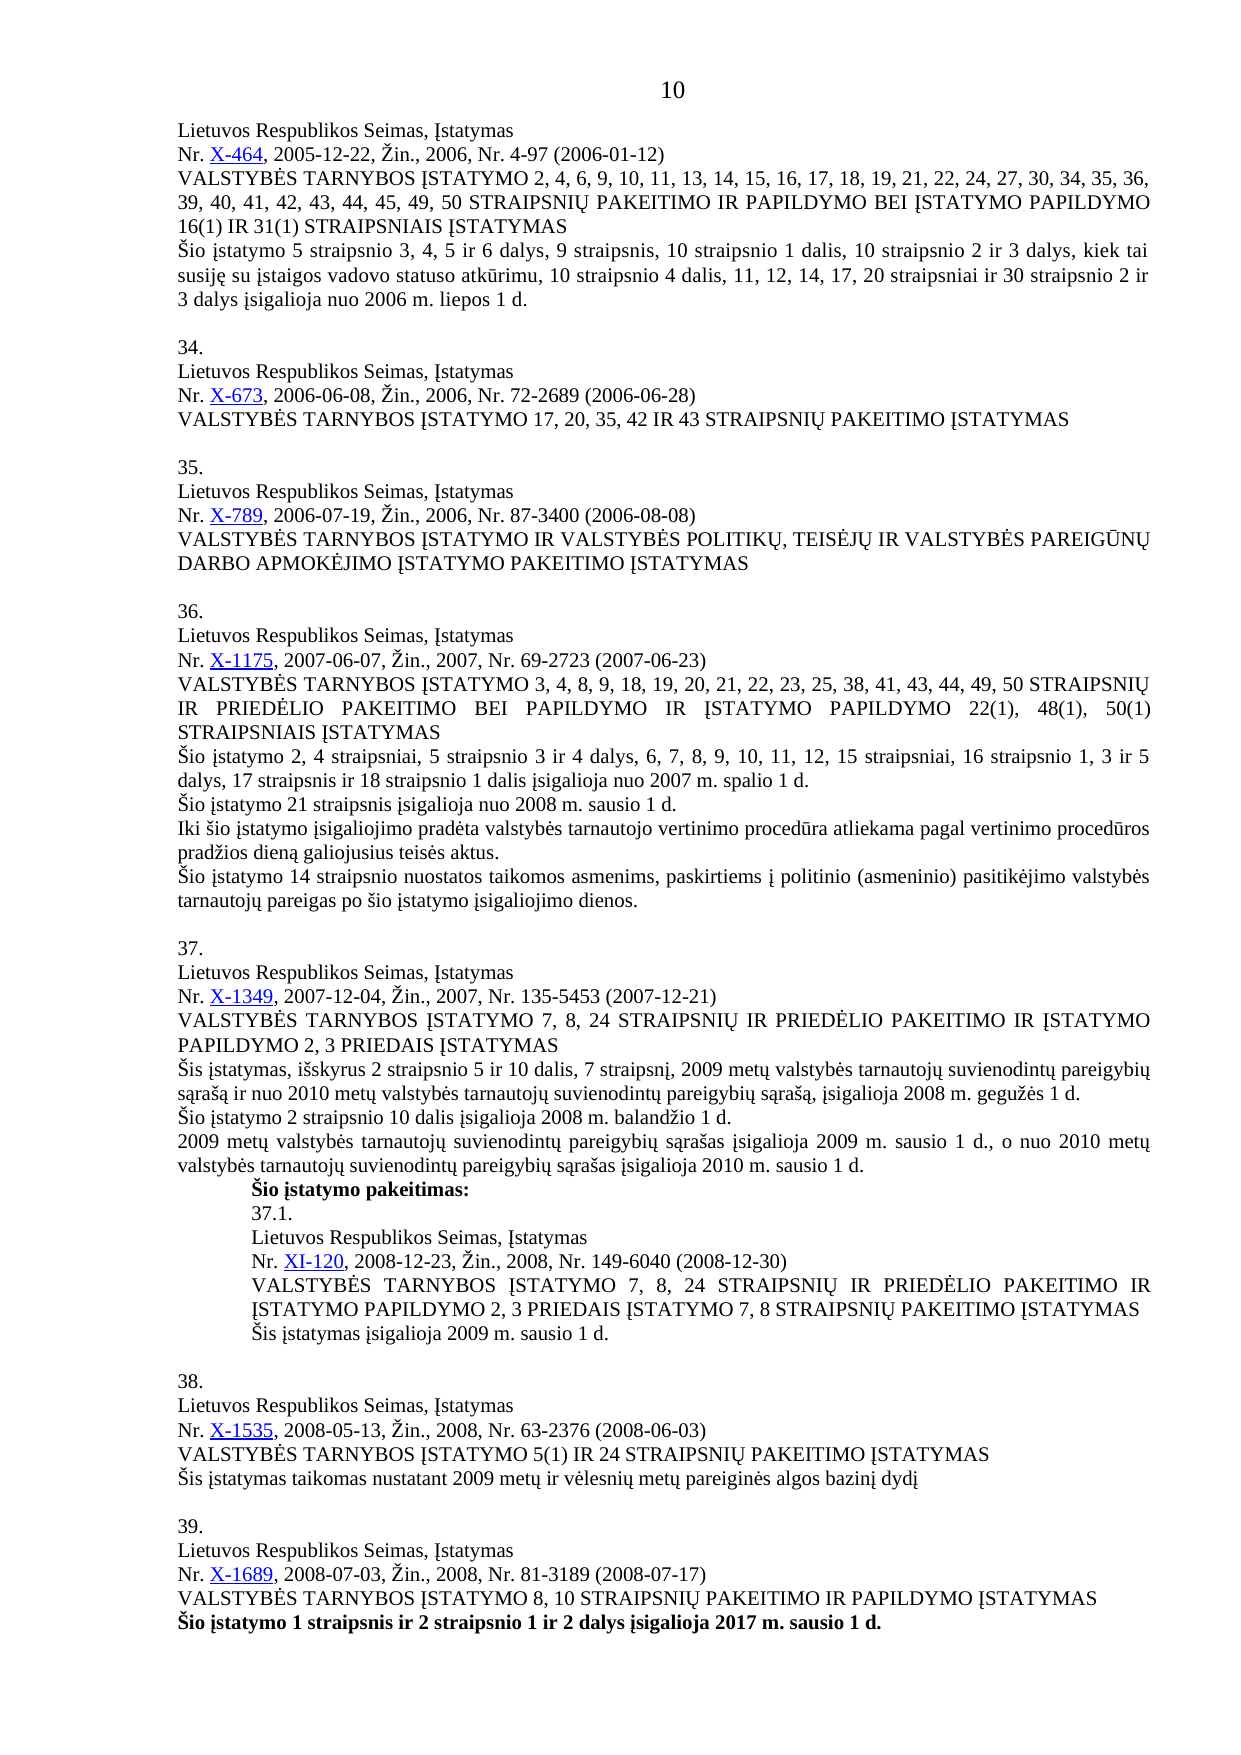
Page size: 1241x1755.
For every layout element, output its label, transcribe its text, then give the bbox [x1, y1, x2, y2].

text Lietuvos Respublikos Seimas, Įstatymas [177, 1393, 1152, 1417]
text Iki šio įstatymo įsigaliojimo pradėta valstybės tarnautojo vertinimo procedūra atliekama pagal vertinimo procedūros pradžios dieną galiojusius teisės aktus. [177, 816, 1152, 864]
text Šio įstatymo pakeitimas: [177, 1177, 1152, 1201]
text Lietuvos Respublikos Seimas, Įstatymas [177, 359, 1152, 383]
text Šis įstatymas taikomas nustatant 2009 metų ir vėlesnių metų pareiginės algos bazinį dydį [177, 1466, 1152, 1490]
text Šis įstatymas, išskyrus 2 straipsnio 5 ir 10 dalis, 7 straipsnį, 2009 metų valstybės tarnautojų suvienodintų pareigybių sąrašą ir nuo 2010 metų valstybės tarnautojų suvienodintų pareigybių sąrašą, įsigalioja 2008 m. gegužės 1 d. [177, 1057, 1152, 1105]
text Lietuvos Respublikos Seimas, Įstatymas [177, 1538, 1152, 1562]
text Šio įstatymo 1 straipsnis ir 2 straipsnio 1 ir 2 dalys įsigalioja 2017 m. sausio 1 d. [177, 1610, 1157, 1634]
text 37. [177, 936, 1152, 960]
text Lietuvos Respublikos Seimas, Įstatymas [177, 623, 1152, 647]
text 38. [177, 1369, 1152, 1393]
text 35. [177, 455, 1152, 479]
text VALSTYBĖS TARNYBOS ĮSTATYMO 3, 4, 8, 9, 18, 19, 20, 21, 22, 23, 25, 38, 41, 43, 44, 49, 50 STRAIPSNIŲ IR PRIEDĖLIO PAKEITIMO BEI PAPILDYMO IR ĮSTATYMO PAPILDYMO 22(1), 48(1), 50(1) STRAIPSNIAIS ĮSTATYMAS [177, 672, 1152, 744]
text Nr. X-1689, 2008-07-03, Žin., 2008, Nr. 81-3189 (2008-07-17) [177, 1562, 1152, 1586]
text Šio įstatymo 5 straipsnio 3, 4, 5 ir 6 dalys, 9 straipsnis, 10 straipsnio 1 dalis, 10 straipsnio 2 ir 3 dalys, kiek tai susiję su įstaigos vadovo statuso atkūrimu, 10 straipsnio 4 dalis, 11, 12, 14, 17, 20 straipsniai ir 30 straipsnio 2 ir 3 dalys įsigalioja nuo 2006 m. liepos 1 d. [177, 238, 1152, 311]
text VALSTYBĖS TARNYBOS ĮSTATYMO 8, 10 STRAIPSNIŲ PAKEITIMO IR PAPILDYMO ĮSTATYMAS [177, 1586, 1152, 1610]
text VALSTYBĖS TARNYBOS ĮSTATYMO 17, 20, 35, 42 IR 43 STRAIPSNIŲ PAKEITIMO ĮSTATYMAS [177, 407, 1152, 431]
text Nr. X-1535, 2008-05-13, Žin., 2008, Nr. 63-2376 (2008-06-03) [177, 1417, 1152, 1442]
text 34. [177, 335, 1152, 359]
text Lietuvos Respublikos Seimas, Įstatymas [177, 1225, 1152, 1249]
text 2009 metų valstybės tarnautojų suvienodintų pareigybių sąrašas įsigalioja 2009 m. sausio 1 d., o nuo 2010 metų valstybės tarnautojų suvienodintų pareigybių sąrašas įsigalioja 2010 m. sausio 1 d. [177, 1129, 1152, 1177]
text Nr. X-1175, 2007-06-07, Žin., 2007, Nr. 69-2723 (2007-06-23) [177, 647, 1152, 672]
text 37.1. [177, 1201, 1152, 1225]
text Šio įstatymo 21 straipsnis įsigalioja nuo 2008 m. sausio 1 d. [177, 792, 1152, 816]
text Šis įstatymas įsigalioja 2009 m. sausio 1 d. [177, 1321, 1152, 1345]
text VALSTYBĖS TARNYBOS ĮSTATYMO 7, 8, 24 STRAIPSNIŲ IR PRIEDĖLIO PAKEITIMO IR ĮSTATYMO PAPILDYMO 2, 3 PRIEDAIS ĮSTATYMO 7, 8 STRAIPSNIŲ PAKEITIMO ĮSTATYMAS [251, 1273, 1152, 1321]
text VALSTYBĖS TARNYBOS ĮSTATYMO 5(1) IR 24 STRAIPSNIŲ PAKEITIMO ĮSTATYMAS [177, 1442, 1152, 1466]
text VALSTYBĖS TARNYBOS ĮSTATYMO 2, 4, 6, 9, 10, 11, 13, 14, 15, 16, 17, 18, 19, 21, 22, 24, 27, 30, 34, 35, 36, 39, 40, 41, 42, 43, 44, 45, 49, 50 STRAIPSNIŲ PAKEITIMO IR PAPILDYMO BEI ĮSTATYMO PAPILDYMO 16(1) IR 31(1) STRAIPSNIAIS ĮSTATYMAS [177, 166, 1152, 238]
text VALSTYBĖS TARNYBOS ĮSTATYMO 7, 8, 24 STRAIPSNIŲ IR PRIEDĖLIO PAKEITIMO IR ĮSTATYMO PAPILDYMO 2, 3 PRIEDAIS ĮSTATYMAS [177, 1008, 1152, 1057]
text 39. [177, 1514, 1152, 1538]
text Šio įstatymo 2, 4 straipsniai, 5 straipsnio 3 ir 4 dalys, 6, 7, 8, 9, 10, 11, 12, 15 straipsniai, 16 straipsnio 1, 3 ir 5 dalys, 17 straipsnis ir 18 straipsnio 1 dalis įsigalioja nuo 2007 m. spalio 1 d. [177, 744, 1152, 792]
text VALSTYBĖS TARNYBOS ĮSTATYMO IR VALSTYBĖS POLITIKŲ, TEISĖJŲ IR VALSTYBĖS PAREIGŪNŲ DARBO APMOKĖJIMO ĮSTATYMO PAKEITIMO ĮSTATYMAS [177, 527, 1152, 575]
text Lietuvos Respublikos Seimas, Įstatymas [177, 479, 1152, 503]
text Nr. X-789, 2006-07-19, Žin., 2006, Nr. 87-3400 (2006-08-08) [177, 503, 1152, 527]
text Nr. XI-120, 2008-12-23, Žin., 2008, Nr. 149-6040 (2008-12-30) [177, 1249, 1152, 1273]
text Lietuvos Respublikos Seimas, Įstatymas [177, 960, 1152, 984]
text Nr. X-1349, 2007-12-04, Žin., 2007, Nr. 135-5453 (2007-12-21) [177, 984, 1152, 1008]
text Šio įstatymo 14 straipsnio nuostatos taikomos asmenims, paskirtiems į politinio (asmeninio) pasitikėjimo valstybės tarnautojų pareigas po šio įstatymo įsigaliojimo dienos. [177, 864, 1152, 912]
text Šio įstatymo 2 straipsnio 10 dalis įsigalioja 2008 m. balandžio 1 d. [177, 1105, 1152, 1129]
text Nr. X-673, 2006-06-08, Žin., 2006, Nr. 72-2689 (2006-06-28) [177, 383, 1152, 407]
text Lietuvos Respublikos Seimas, Įstatymas [177, 118, 1152, 142]
text 36. [177, 599, 1152, 623]
text Nr. X-464, 2005-12-22, Žin., 2006, Nr. 4-97 (2006-01-12) [177, 142, 1152, 166]
